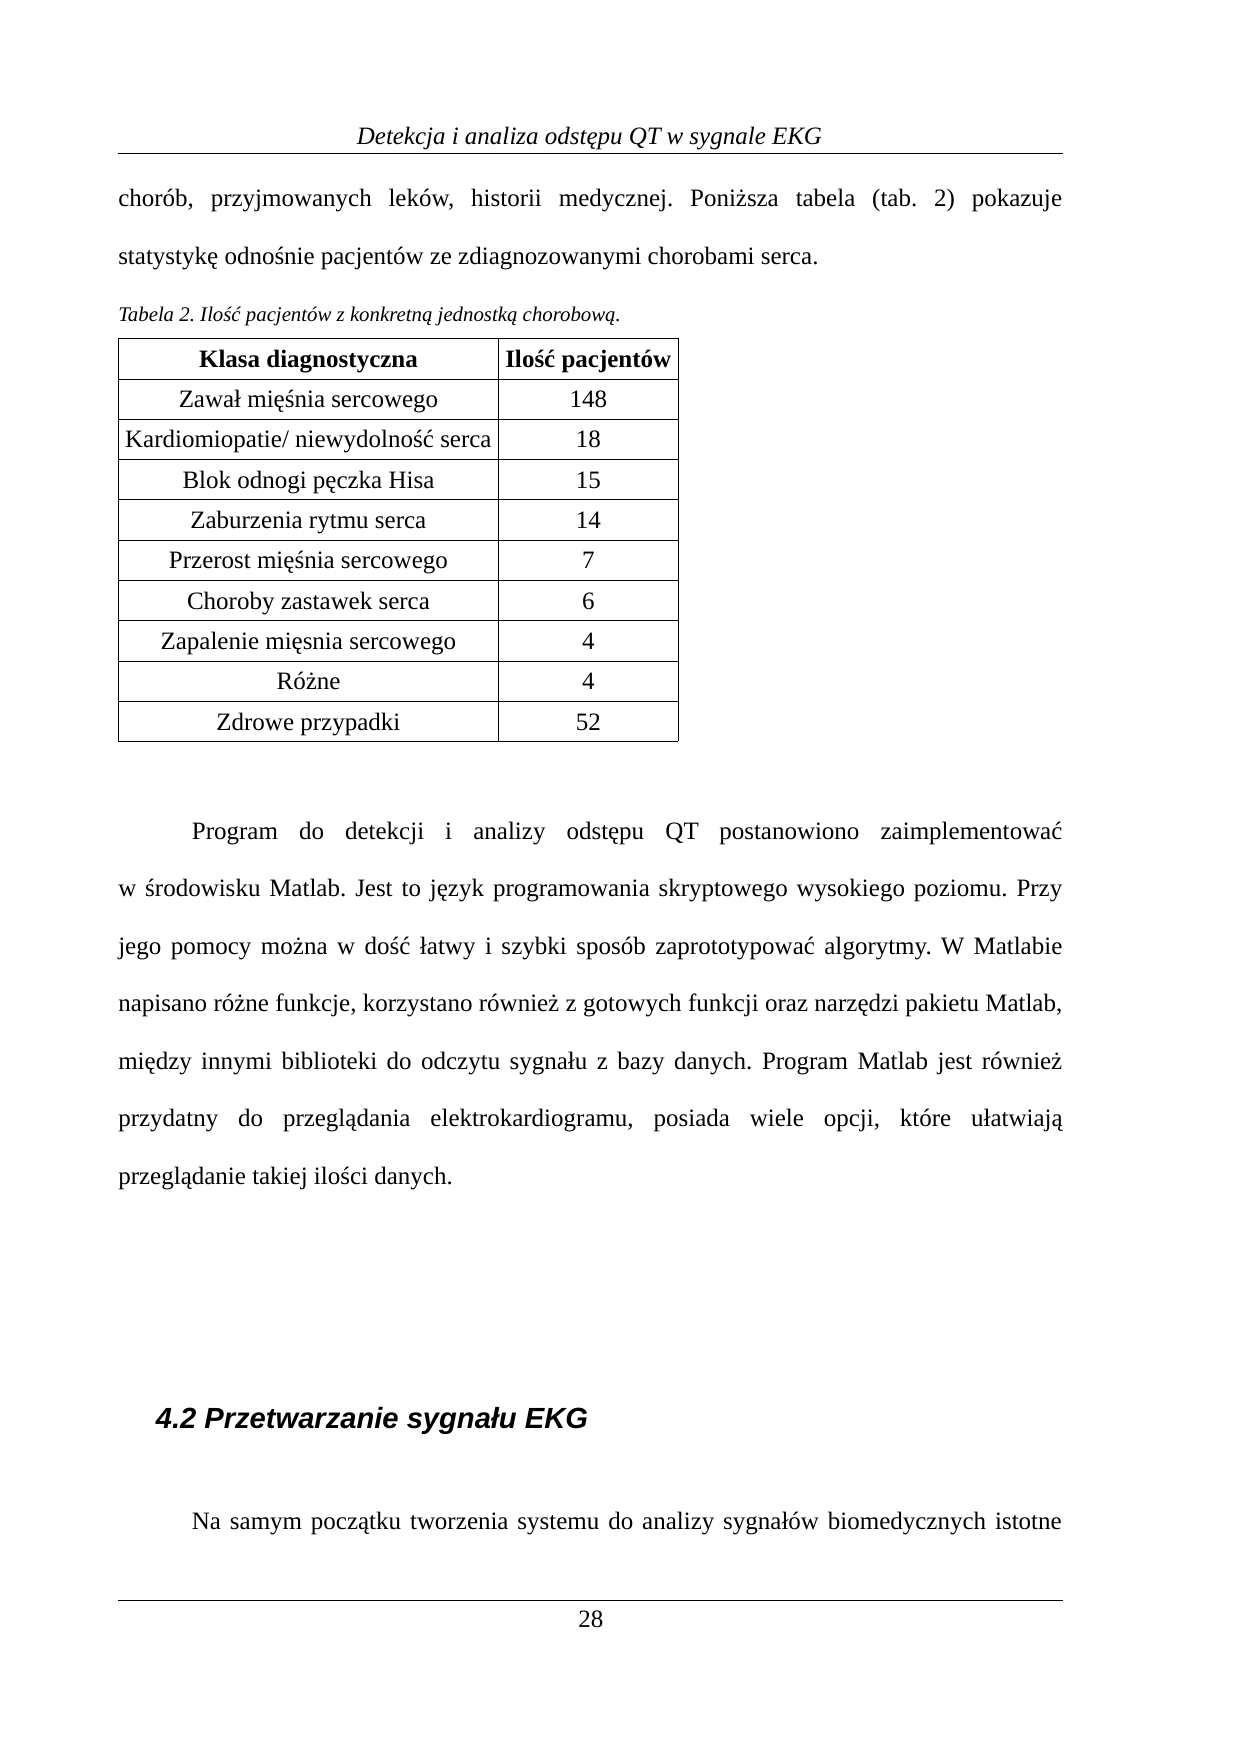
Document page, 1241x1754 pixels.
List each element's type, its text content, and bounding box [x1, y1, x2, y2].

table_cell Zawał mięśnia sercowego [119, 380, 498, 419]
text Tabela 2. Ilość pacjentów z konkretną jednostką chorobową. [118, 284, 1063, 326]
table_header Klasa diagnostyczna [119, 339, 498, 378]
table_header Ilość pacjentów [499, 339, 678, 378]
table_cell 52 [499, 702, 678, 741]
text chorób, przyjmowanych leków, historii medycznej. Poniższa tabela (tab. 2) pokazuje statystykę odnośnie pacjentów ze zdiagnozowanymi chorobami serca. [118, 183, 1063, 269]
table_cell Kardiomiopatie/ niewydolność serca [119, 420, 498, 459]
table_cell Choroby zastawek serca [119, 581, 498, 620]
table_cell 4 [499, 621, 678, 661]
table_cell Przerost mięśnia sercowego [119, 541, 498, 580]
table_cell 15 [499, 460, 678, 499]
table_cell 18 [499, 420, 678, 459]
table_cell 4 [499, 662, 678, 701]
table_cell Zdrowe przypadki [119, 702, 498, 741]
table_cell Blok odnogi pęczka Hisa [119, 460, 498, 499]
text Program do detekcji i analizy odstępu QT postanowiono zaimplementować w środowisku Matlab. Jest to język programowania skryptowego wysokiego poziomu. Przy jego pomocy można w dość łatwy i szybki sposób zaprototypować algorytmy. W Matlabie napisano różne funkcje, korzystano również z gotowych funkcji oraz narzędzi pakietu Matlab, między innymi biblioteki do odczytu sygnału z bazy danych. Program Matlab jest również przydatny do przeglądania elektrokardiogramu, posiada wiele opcji, które ułatwiają przeglądanie takiej ilości danych. [118, 801, 1063, 1189]
table_cell 148 [499, 380, 678, 419]
table_cell 14 [499, 500, 678, 540]
text Na samym początku tworzenia systemu do analizy sygnałów biomedycznych istotne [118, 1491, 1063, 1534]
table_cell Różne [119, 662, 498, 701]
table_cell Zaburzenia rytmu serca [119, 500, 498, 540]
table_cell Zapalenie mięsnia sercowego [119, 621, 498, 661]
table_cell 6 [499, 581, 678, 620]
subtitle 4.2 Przetwarzanie sygnału EKG [156, 1401, 1063, 1435]
table_cell 7 [499, 541, 678, 580]
